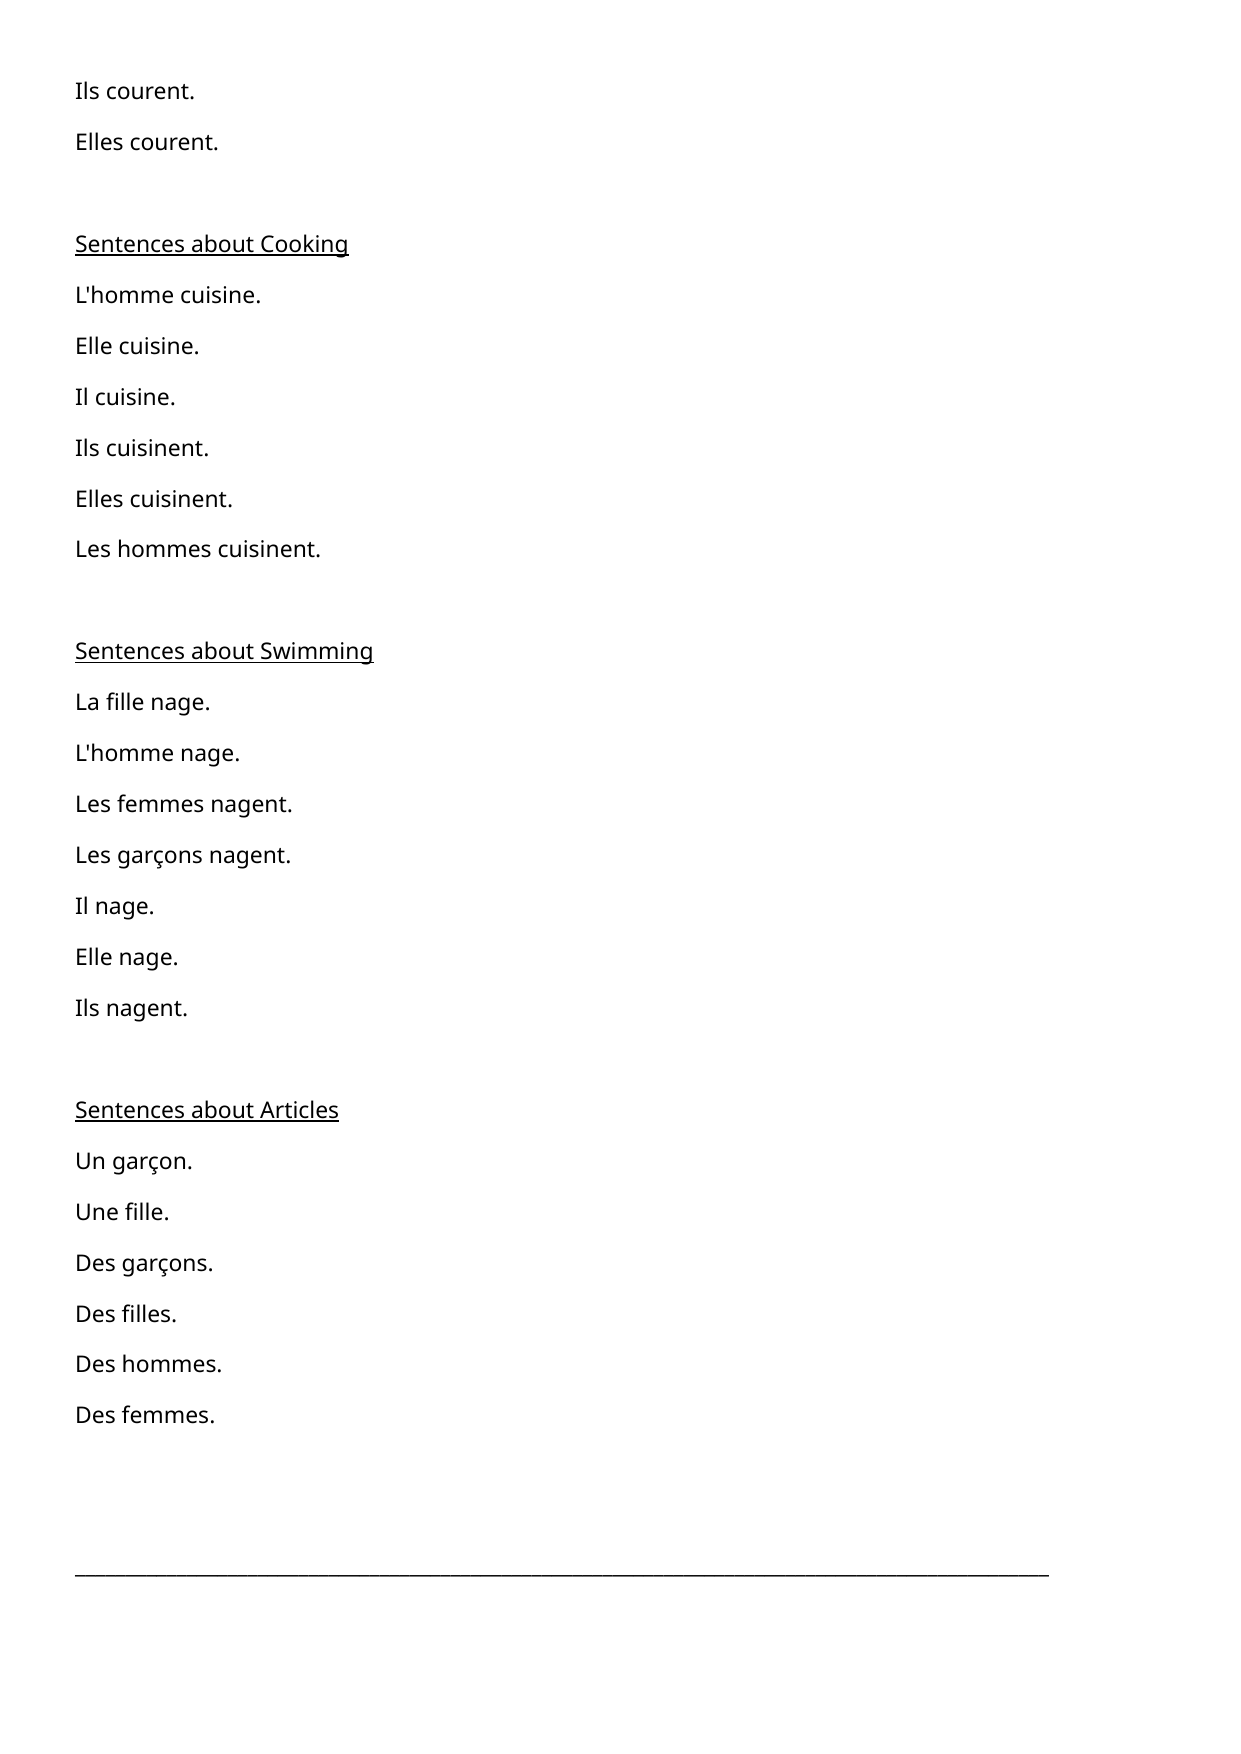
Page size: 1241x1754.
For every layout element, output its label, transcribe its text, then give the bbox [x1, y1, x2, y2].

text Les femmes nagent. [75, 788, 1165, 819]
text Des hommes. [75, 1348, 1165, 1380]
text La fille nage. [75, 686, 1165, 717]
text Des garçons. [75, 1247, 1165, 1278]
text Des filles. [75, 1297, 1165, 1329]
text Il nage. [75, 890, 1165, 921]
text Sentences about Swimming [75, 635, 1165, 667]
text L'homme nage. [75, 737, 1165, 768]
text Sentences about Cooking [75, 228, 1165, 259]
text Ils nagent. [75, 992, 1165, 1023]
text Un garçon. [75, 1145, 1165, 1176]
text Ils cuisinent. [75, 432, 1165, 463]
text Sentences about Articles [75, 1094, 1165, 1125]
text Elles courent. [75, 126, 1165, 157]
text Ils courent. [75, 75, 1165, 106]
text Les garçons nagent. [75, 839, 1165, 870]
text Il cuisine. [75, 381, 1165, 412]
text Elle nage. [75, 941, 1165, 972]
text Elles cuisinent. [75, 482, 1165, 514]
text Une fille. [75, 1196, 1165, 1227]
text Elle cuisine. [75, 330, 1165, 361]
text L'homme cuisine. [75, 279, 1165, 310]
text Des femmes. [75, 1399, 1165, 1431]
text Les hommes cuisinent. [75, 533, 1165, 565]
text ________________________________________________________________________________________________ [75, 1549, 1165, 1581]
